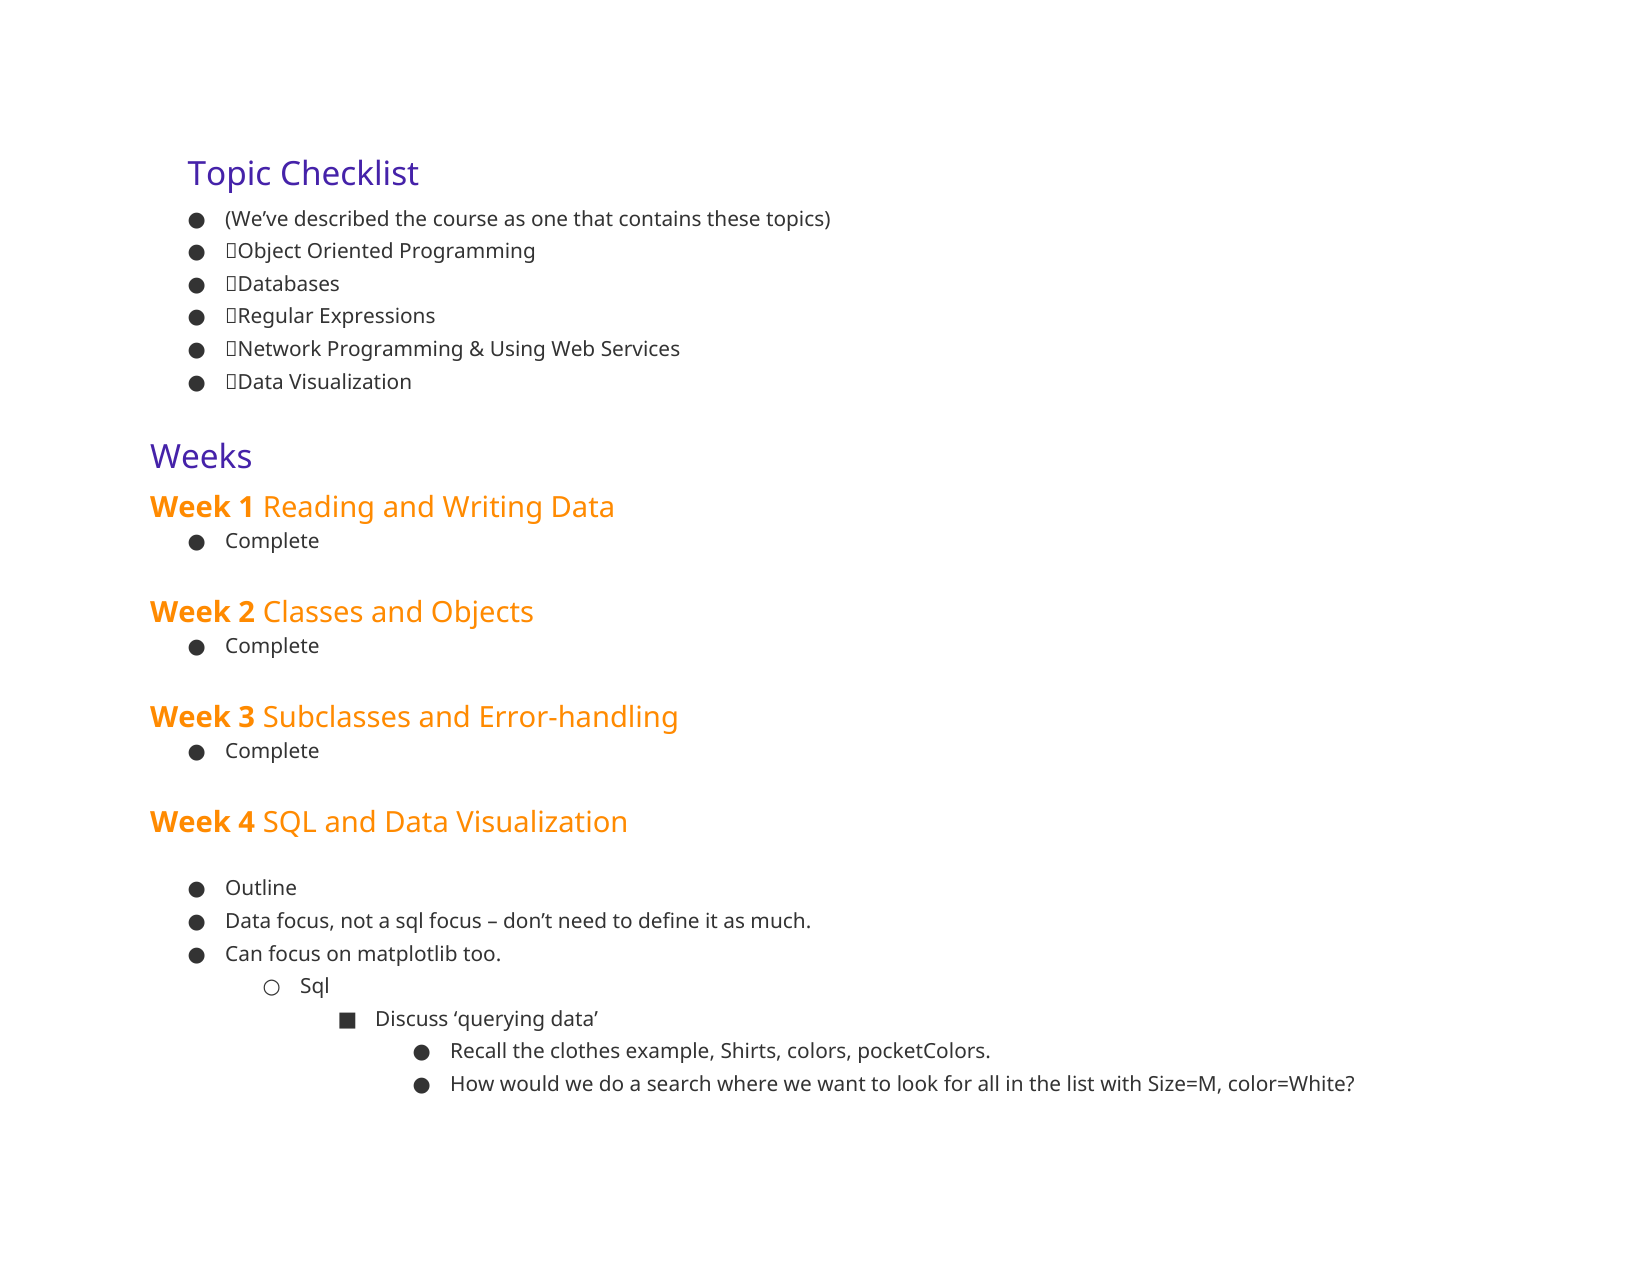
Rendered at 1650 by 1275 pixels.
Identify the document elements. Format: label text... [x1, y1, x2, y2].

list Recall the clothes example, Shirts, colors, pocketColors. [412, 1036, 1500, 1065]
list Data focus, not a sql focus – don’t need to define it as much. [187, 906, 1500, 934]
subtitle Week 4 SQL and Data Visualization [150, 801, 1500, 841]
subtitle Week 3 Subclasses and Error-handling [150, 696, 1500, 736]
list Can focus on matplotlib too. [187, 939, 1500, 967]
list Complete [187, 631, 1500, 659]
list ✅Databases [187, 269, 1500, 297]
subtitle Topic Checklist [187, 150, 1500, 195]
list Complete [187, 526, 1500, 587]
list ✅Regular Expressions [187, 302, 1500, 330]
list How would we do a search where we want to look for all in the list with Size=M, color=White? [412, 1069, 1500, 1097]
subtitle Week 1 Reading and Writing Data [150, 486, 1500, 526]
list Sql [262, 971, 1500, 1000]
list Complete [187, 736, 1500, 764]
list (We’ve described the course as one that contains these topics) [187, 204, 1500, 232]
subtitle Weeks [150, 433, 1500, 478]
list Outline [187, 873, 1500, 902]
list ✅Network Programming & Using Web Services [187, 334, 1500, 363]
list Discuss ‘querying data’ [337, 1004, 1500, 1032]
list ✅Data Visualization [187, 367, 1500, 395]
list ✅Object Oriented Programming [187, 236, 1500, 265]
subtitle Week 2 Classes and Objects [150, 591, 1500, 631]
